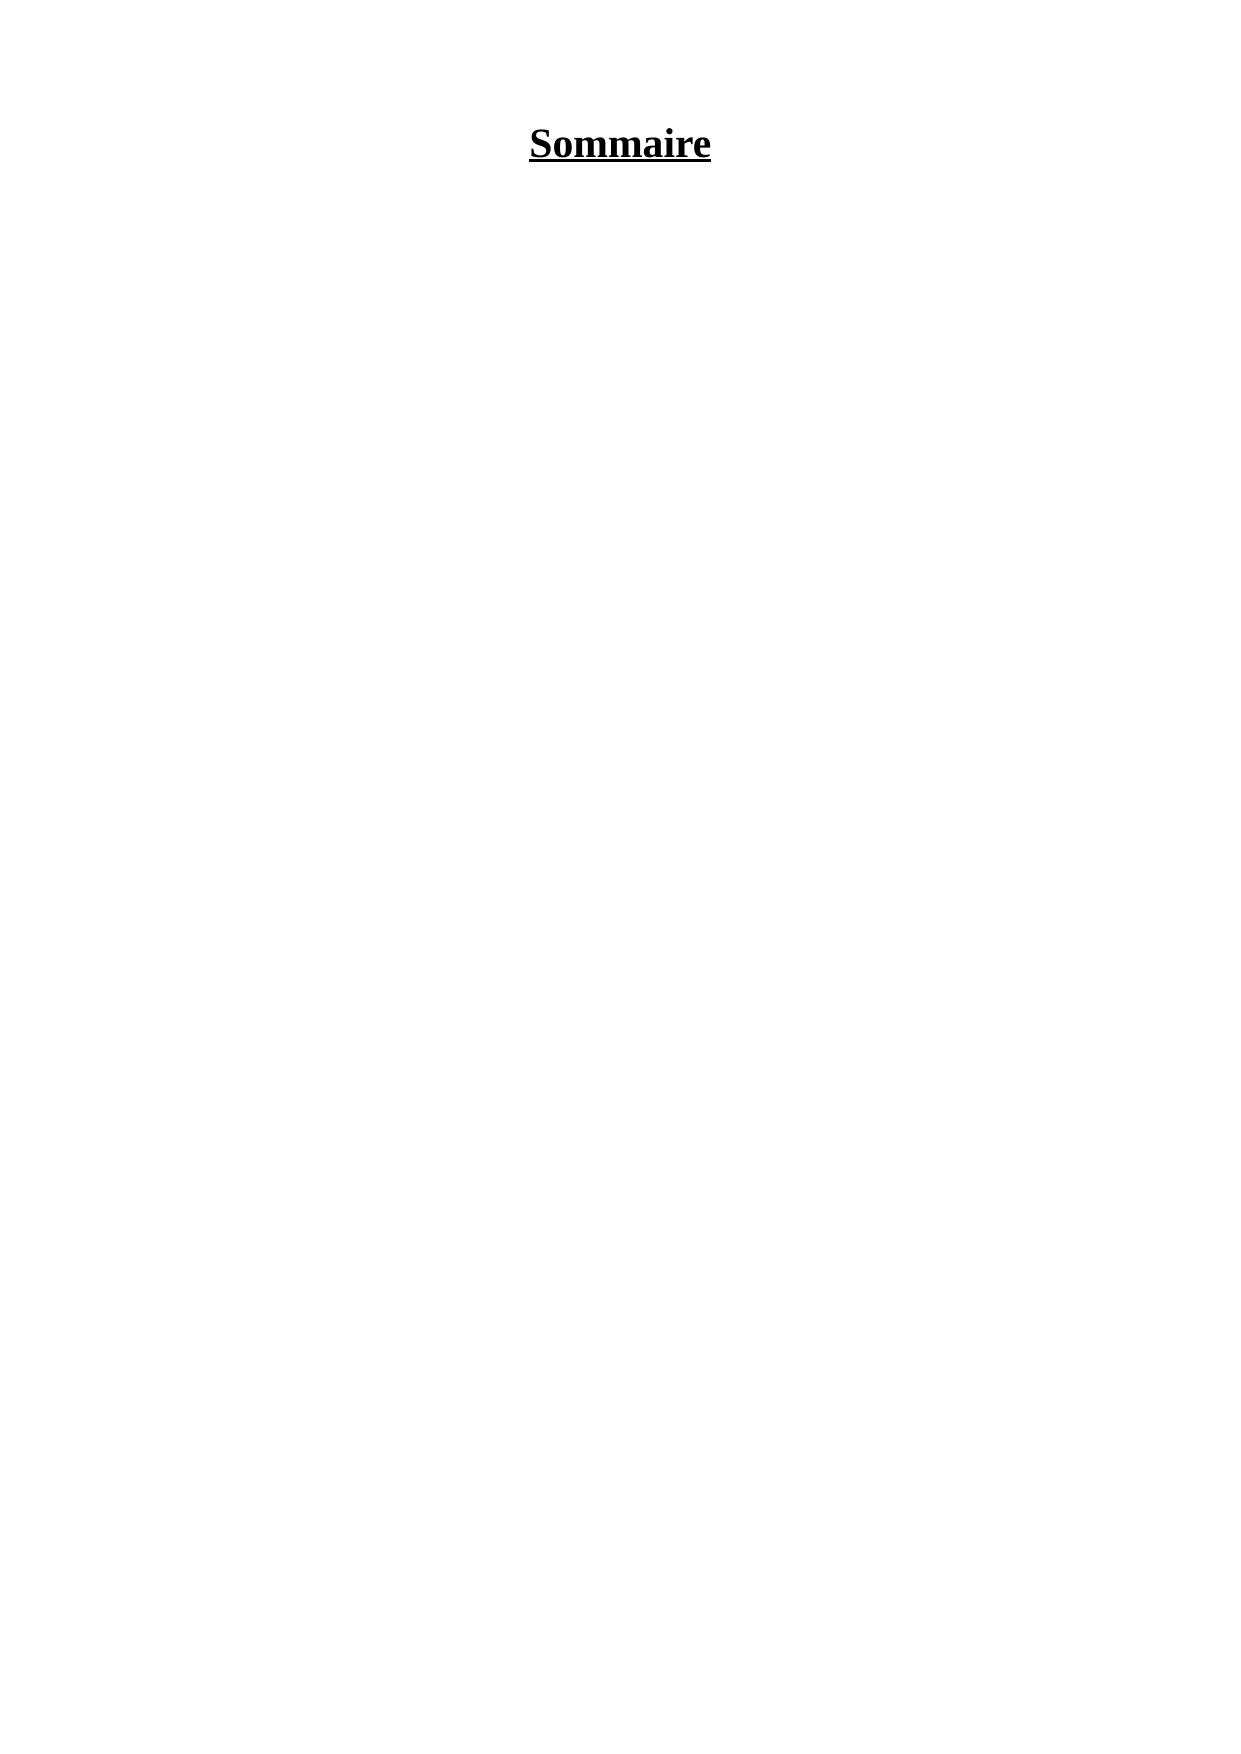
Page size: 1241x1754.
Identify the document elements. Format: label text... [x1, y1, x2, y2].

text Sommaire [118, 118, 1122, 166]
